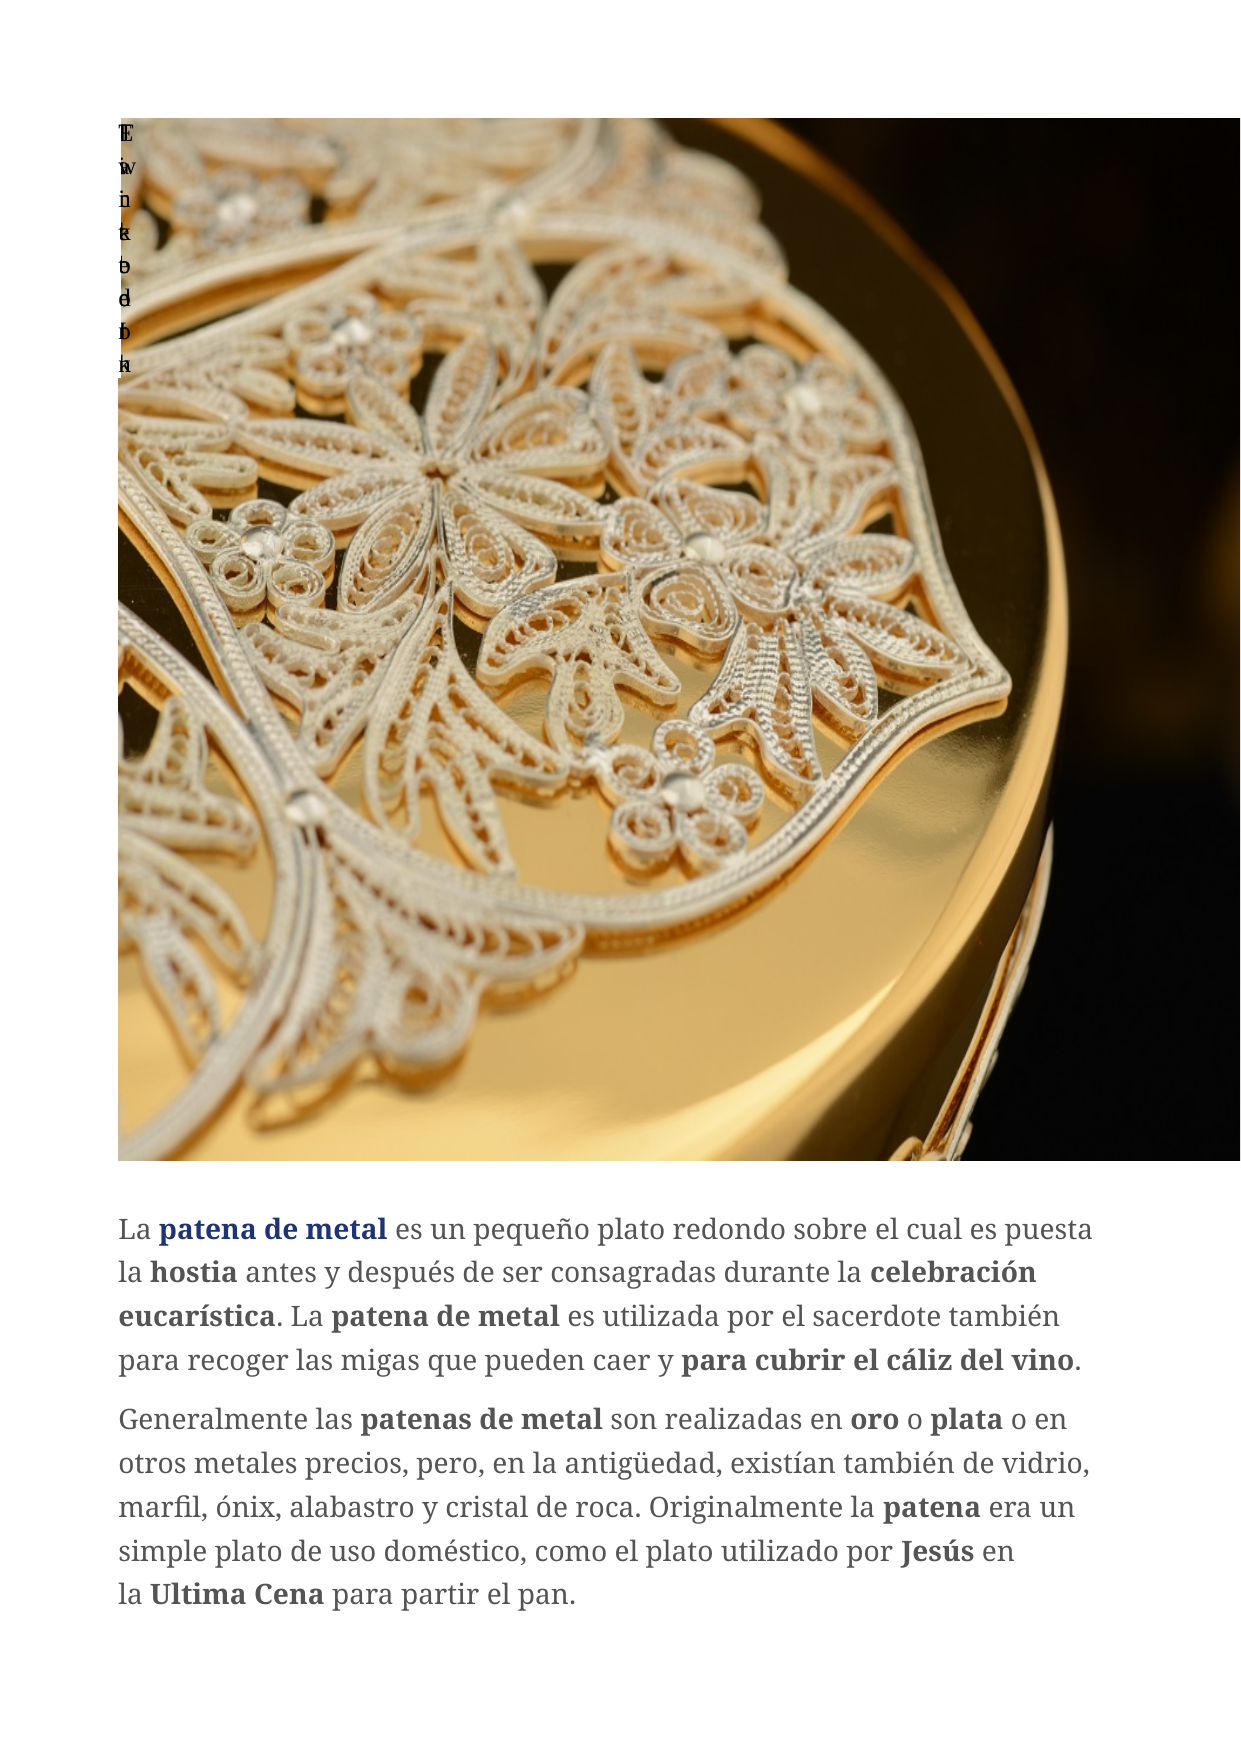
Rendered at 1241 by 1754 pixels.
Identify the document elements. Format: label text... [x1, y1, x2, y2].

text Generalmente las patenas de metal son realizadas en oro o plata o en otros metales precios, pero, en la antigüedad, existían también de vidrio, marfil, ónix, alabastro y cristal de roca. Originalmente la patena era un simple plato de uso doméstico, como el plato utilizado por Jesús en la Ultima Cena para partir el pan. [118, 1394, 1122, 1613]
picture [118, 118, 1241, 1161]
text La patena de metal es un pequeño plato redondo sobre el cual es puesta la hostia antes y después de ser consagradas durante la celebración eucarística. La patena de metal es utilizada por el sacerdote también para recoger las migas que pueden caer y para cubrir el cáliz del vino. [118, 1204, 1122, 1379]
